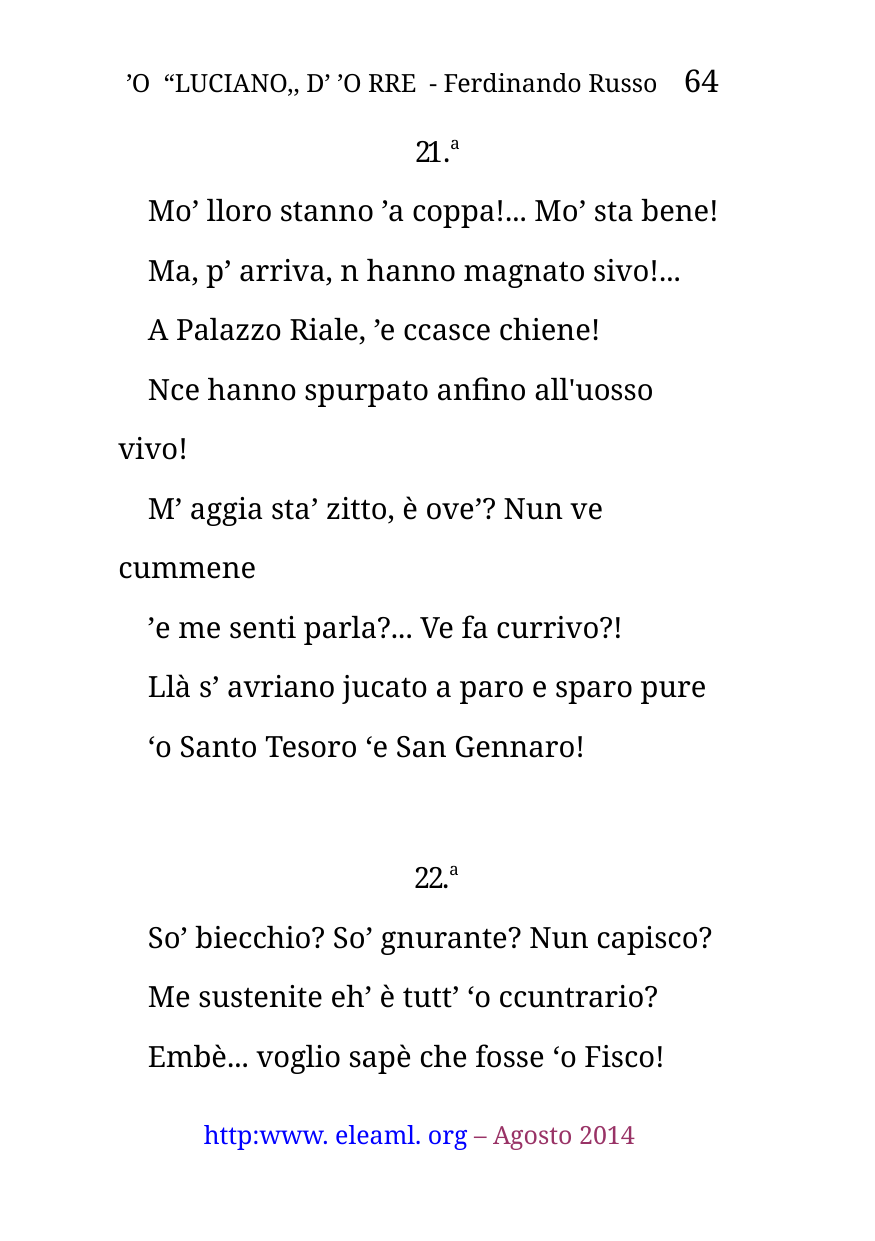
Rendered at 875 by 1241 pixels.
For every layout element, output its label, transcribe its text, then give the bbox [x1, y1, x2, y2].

text Me sustenite eh’ è tutt’ ‘o ccuntrario? [118, 977, 726, 1016]
text ‘o Santo Tesoro ‘e San Gennaro! [118, 726, 726, 766]
text Nce hanno spurpato anfino all'uosso vivo! [118, 369, 726, 468]
text 22.a [118, 858, 726, 897]
text So’ biecchio? So’ gnurante? Nun capisco? [118, 917, 726, 957]
text Llà s’ avriano jucato a paro e sparo pure [118, 666, 726, 706]
text Ma, p’ arriva, n hanno magnato sivo!... [118, 250, 726, 290]
text 21.a [118, 131, 726, 171]
text A Palazzo Riale, ’e ccasce chiene! [118, 309, 726, 349]
text Mo’ lloro stanno ’a coppa!... Mo’ sta bene! [118, 191, 726, 230]
text Embè... voglio sapè che fosse ‘o Fisco! [118, 1036, 726, 1076]
text M’ aggia sta’ zitto, è ove’? Nun ve cummene [118, 488, 726, 587]
text ’e me senti parla?... Ve fa currivo?! [118, 607, 726, 647]
